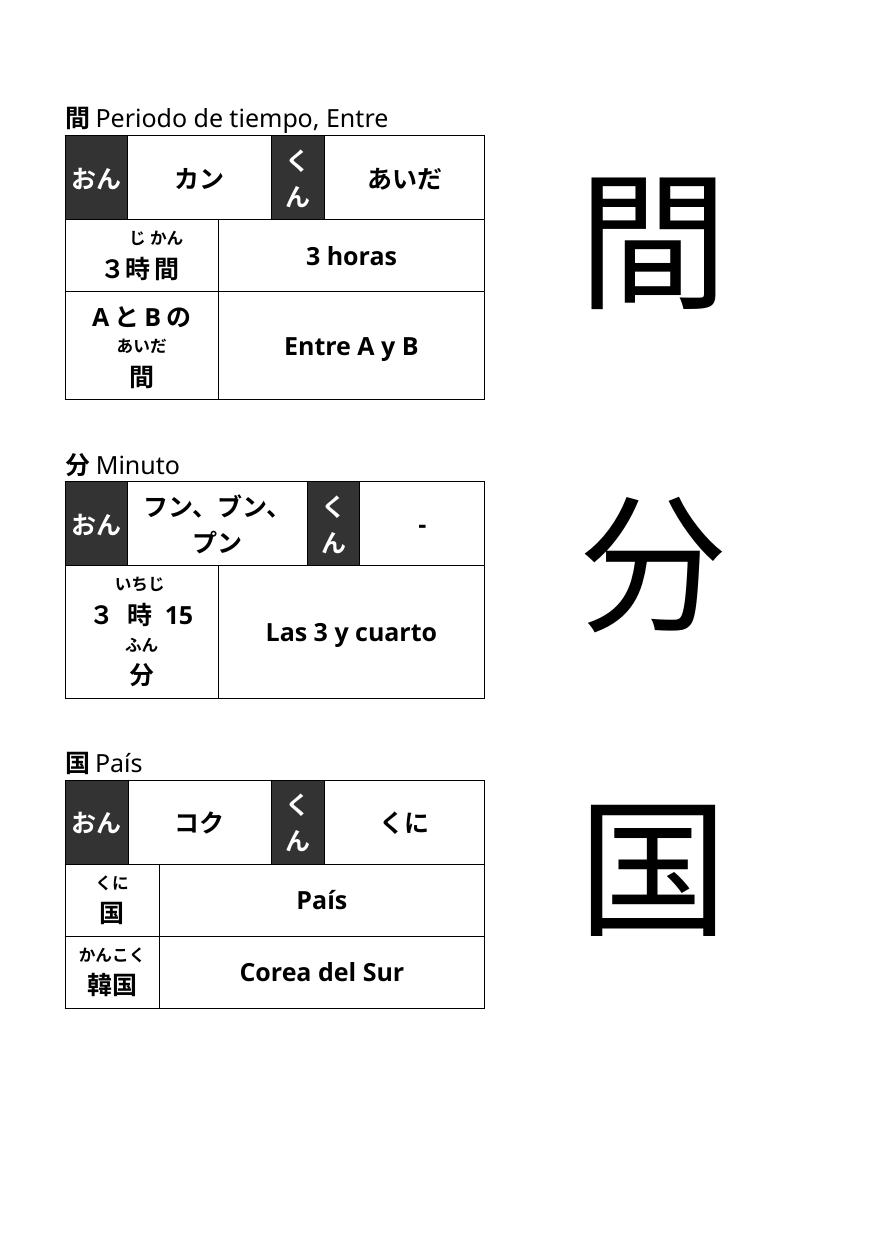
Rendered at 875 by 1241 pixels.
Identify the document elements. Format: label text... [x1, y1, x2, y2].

table_header くん [272, 781, 324, 864]
table_header 間 Periodo de tiempo, Entre [59, 59, 490, 405]
table_cell ３時じ間かん [66, 220, 218, 291]
table_header くん [272, 136, 324, 219]
table_cell País [160, 865, 484, 936]
table_cell 国 [490, 704, 815, 1014]
table_header おん [66, 482, 127, 565]
table_header 間 [490, 59, 815, 405]
table_header コク [129, 781, 271, 864]
table_header くに [325, 781, 484, 864]
table_header カン [128, 136, 271, 219]
table_cell 国くに [66, 865, 159, 936]
table_header フン、ブン、プン [128, 482, 307, 565]
table_cell 韓国かんこく [66, 937, 159, 1008]
table_cell Entre A y B [219, 292, 484, 399]
table_header あいだ [325, 136, 484, 219]
table_cell Las 3 y cuarto [219, 566, 484, 698]
table_cell 分 [490, 405, 815, 704]
table_cell 分 Minuto [59, 405, 490, 704]
table_cell AとBの間あいだ [66, 292, 218, 399]
table_header - [360, 482, 484, 565]
table_header おん [66, 136, 127, 219]
table_header おん [66, 781, 128, 864]
table_cell ３時いちじ15分ふん [66, 566, 218, 698]
table_header くん [308, 482, 359, 565]
table_cell 3 horas [219, 220, 484, 291]
table_cell 国País [59, 704, 490, 1014]
table_cell Corea del Sur [160, 937, 484, 1008]
